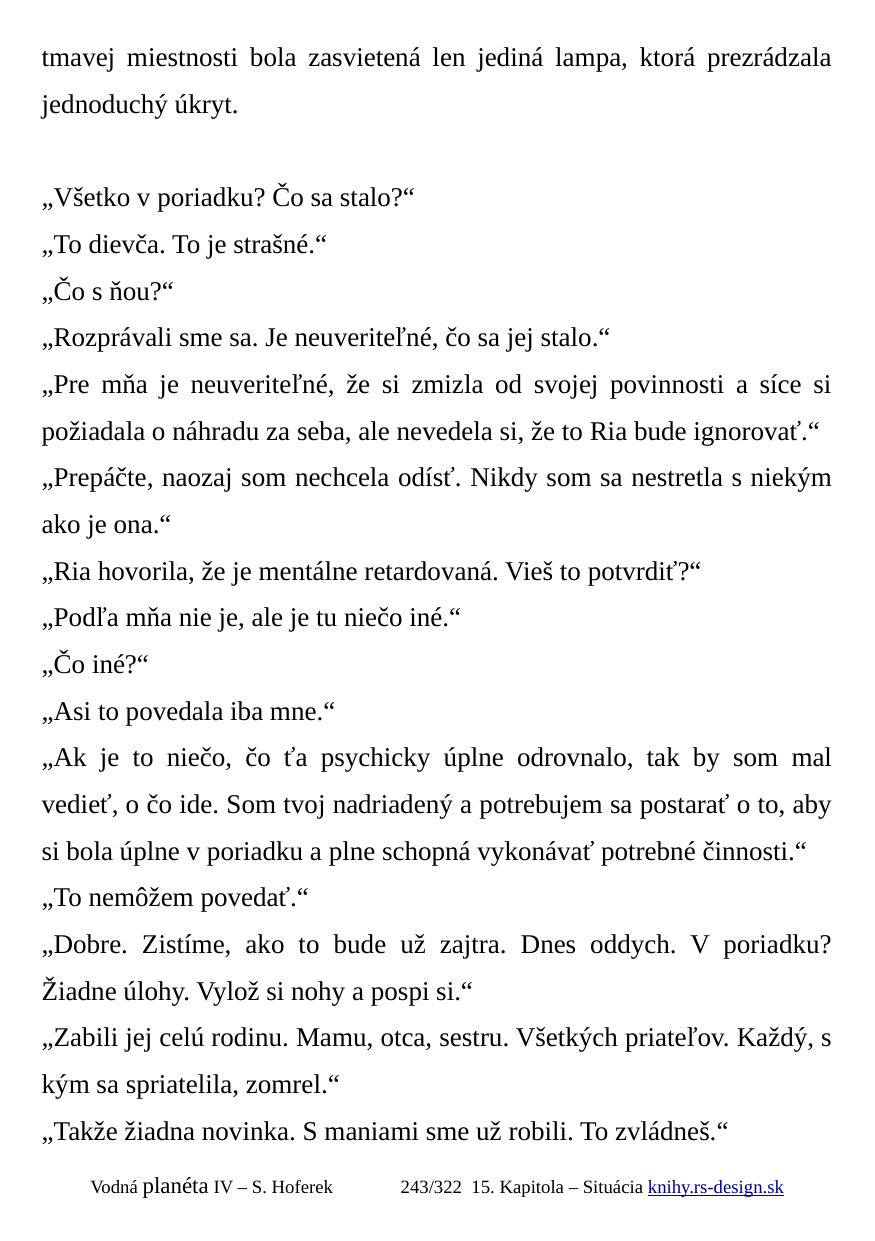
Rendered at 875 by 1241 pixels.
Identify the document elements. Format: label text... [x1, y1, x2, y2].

text „Čo s ňou?“ [41, 275, 833, 306]
text „Zabili jej celú rodinu. Mamu, otca, sestru. Všetkých priateľov. Každý, s kým sa spriatelila, zomrel.“ [41, 1021, 833, 1099]
text „Všetko v poriadku? Čo sa stalo?“ [41, 181, 833, 212]
text „Rozprávali sme sa. Je neuveriteľné, čo sa jej stalo.“ [41, 321, 833, 352]
text „Takže žiadna novinka. S maniami sme už robili. To zvládneš.“ [41, 1115, 833, 1146]
text tmavej miestnosti bola zasvietená len jediná lampa, ktorá prezrádzala jednoduchý úkryt. [41, 41, 833, 119]
text „Ria hovorila, že je mentálne retardovaná. Vieš to potvrdiť?“ [41, 555, 833, 586]
text „Asi to povedala iba mne.“ [41, 695, 833, 726]
text „Dobre. Zistíme, ako to bude už zajtra. Dnes oddych. V poriadku? Žiadne úlohy. Vylož si nohy a pospi si.“ [41, 928, 833, 1006]
text „Pre mňa je neuveriteľné, že si zmizla od svojej povinnosti a síce si požiadala o náhradu za seba, ale nevedela si, že to Ria bude ignorovať.“ [41, 368, 833, 446]
text „Podľa mňa nie je, ale je tu niečo iné.“ [41, 601, 833, 632]
text „To nemôžem povedať.“ [41, 881, 833, 912]
text „Čo iné?“ [41, 648, 833, 679]
text „To dievča. To je strašné.“ [41, 228, 833, 259]
text „Prepáčte, naozaj som nechcela odísť. Nikdy som sa nestretla s niekým ako je ona.“ [41, 461, 833, 539]
text „Ak je to niečo, čo ťa psychicky úplne odrovnalo, tak by som mal vedieť, o čo ide. Som tvoj nadriadený a potrebujem sa postarať o to, aby si bola úplne v poriadku a plne schopná vykonávať potrebné činnosti.“ [41, 741, 833, 866]
